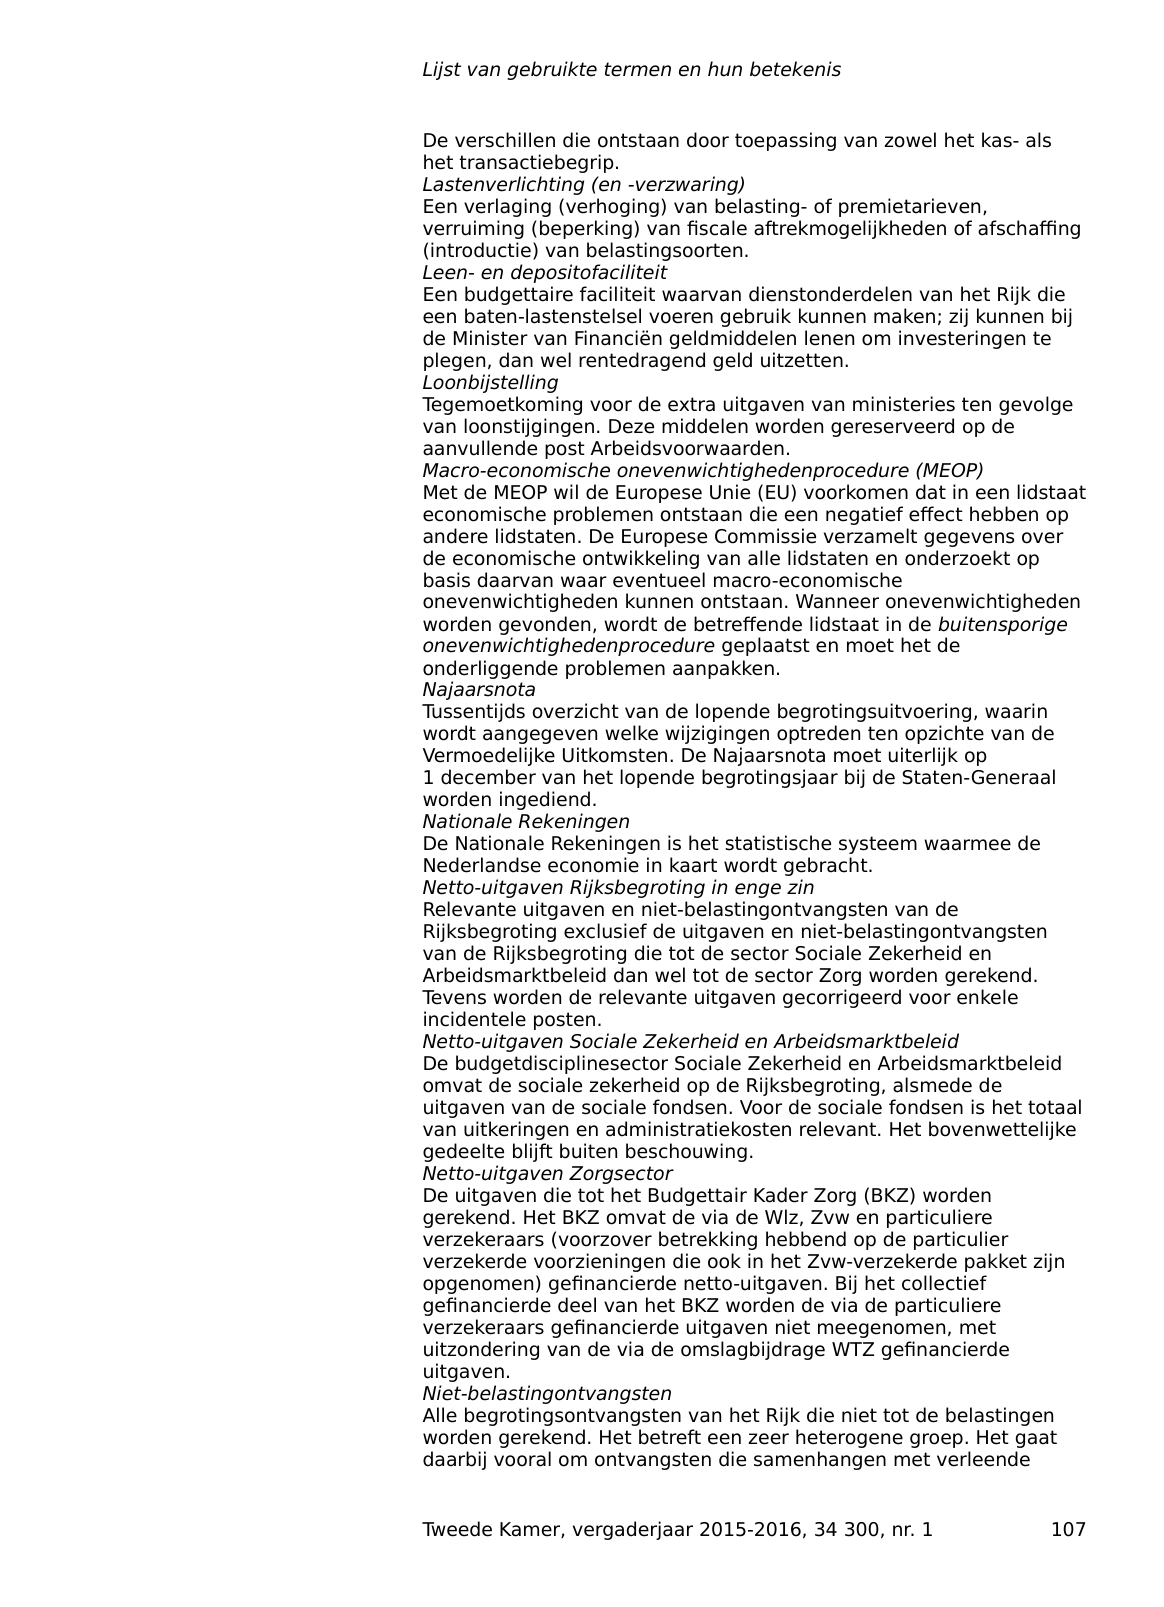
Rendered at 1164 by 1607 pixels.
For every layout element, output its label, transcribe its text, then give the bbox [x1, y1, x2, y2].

text Loonbijstelling [422, 372, 1087, 394]
text Netto-uitgaven Sociale Zekerheid en Arbeidsmarktbeleid [422, 1031, 1087, 1053]
text Alle begrotingsontvangsten van het Rijk die niet tot de belastingen worden gerekend. Het betreft een zeer heterogene groep. Het gaat daarbij vooral om ontvangsten die samenhangen met verleende [422, 1405, 1087, 1471]
text Een verlaging (verhoging) van belasting- of premietarieven, verruiming (beperking) van fiscale aftrekmogelijkheden of afschaffing (introductie) van belastingsoorten. [422, 196, 1087, 262]
text Een budgettaire faciliteit waarvan dienstonderdelen van het Rijk die een baten-lastenstelsel voeren gebruik kunnen maken; zij kunnen bij de Minister van Financiën geldmiddelen lenen om investeringen te plegen, dan wel rentedragend geld uitzetten. [422, 284, 1087, 372]
text Met de MEOP wil de Europese Unie (EU) voorkomen dat in een lidstaat economische problemen ontstaan die een negatief effect hebben op andere lidstaten. De Europese Commissie verzamelt gegevens over de economische ontwikkeling van alle lidstaten en onderzoekt op basis daarvan waar eventueel macro-economische onevenwichtigheden kunnen ontstaan. Wanneer onevenwichtigheden worden gevonden, wordt de betreffende lidstaat in de buitensporige onevenwichtighedenprocedure geplaatst en moet het de onderliggende problemen aanpakken. [422, 482, 1087, 679]
text Leen- en depositofaciliteit [422, 262, 1087, 284]
text De uitgaven die tot het Budgettair Kader Zorg (BKZ) worden gerekend. Het BKZ omvat de via de Wlz, Zvw en particuliere verzekeraars (voorzover betrekking hebbend op de particulier verzekerde voorzieningen die ook in het Zvw-verzekerde pakket zijn opgenomen) gefinancierde netto-uitgaven. Bij het collectief gefinancierde deel van het BKZ worden de via de particuliere verzekeraars gefinancierde uitgaven niet meegenomen, met uitzondering van de via de omslagbijdrage WTZ gefinancierde uitgaven. [422, 1185, 1087, 1383]
text Nationale Rekeningen [422, 811, 1087, 833]
text De budgetdisciplinesector Sociale Zekerheid en Arbeidsmarktbeleid omvat de sociale zekerheid op de Rijksbegroting, alsmede de uitgaven van de sociale fondsen. Voor de sociale fondsen is het totaal van uitkeringen en administratiekosten relevant. Het bovenwettelijke gedeelte blijft buiten beschouwing. [422, 1053, 1087, 1163]
text Netto-uitgaven Rijksbegroting in enge zin [422, 877, 1087, 899]
text Macro-economische onevenwichtighedenprocedure (MEOP) [422, 459, 1087, 482]
text Relevante uitgaven en niet-belastingontvangsten van de Rijksbegroting exclusief de uitgaven en niet-belastingontvangsten van de Rijksbegroting die tot de sector Sociale Zekerheid en Arbeidsmarktbeleid dan wel tot de sector Zorg worden gerekend. Tevens worden de relevante uitgaven gecorrigeerd voor enkele incidentele posten. [422, 899, 1087, 1031]
text Tussentijds overzicht van de lopende begrotingsuitvoering, waarin wordt aangegeven welke wijzigingen optreden ten opzichte van de Vermoedelijke Uitkomsten. De Najaarsnota moet uiterlijk op 1 december van het lopende begrotingsjaar bij de Staten-Generaal worden ingediend. [422, 701, 1087, 811]
text Tegemoetkoming voor de extra uitgaven van ministeries ten gevolge van loonstijgingen. Deze middelen worden gereserveerd op de aanvullende post Arbeidsvoorwaarden. [422, 394, 1087, 459]
text De Nationale Rekeningen is het statistische systeem waarmee de Nederlandse economie in kaart wordt gebracht. [422, 833, 1087, 877]
text Najaarsnota [422, 679, 1087, 701]
text Lastenverlichting (en -verzwaring) [422, 174, 1087, 196]
text Netto-uitgaven Zorgsector [422, 1163, 1087, 1185]
text Niet-belastingontvangsten [422, 1383, 1087, 1405]
text De verschillen die ontstaan door toepassing van zowel het kas- als het transactiebegrip. [422, 130, 1087, 174]
